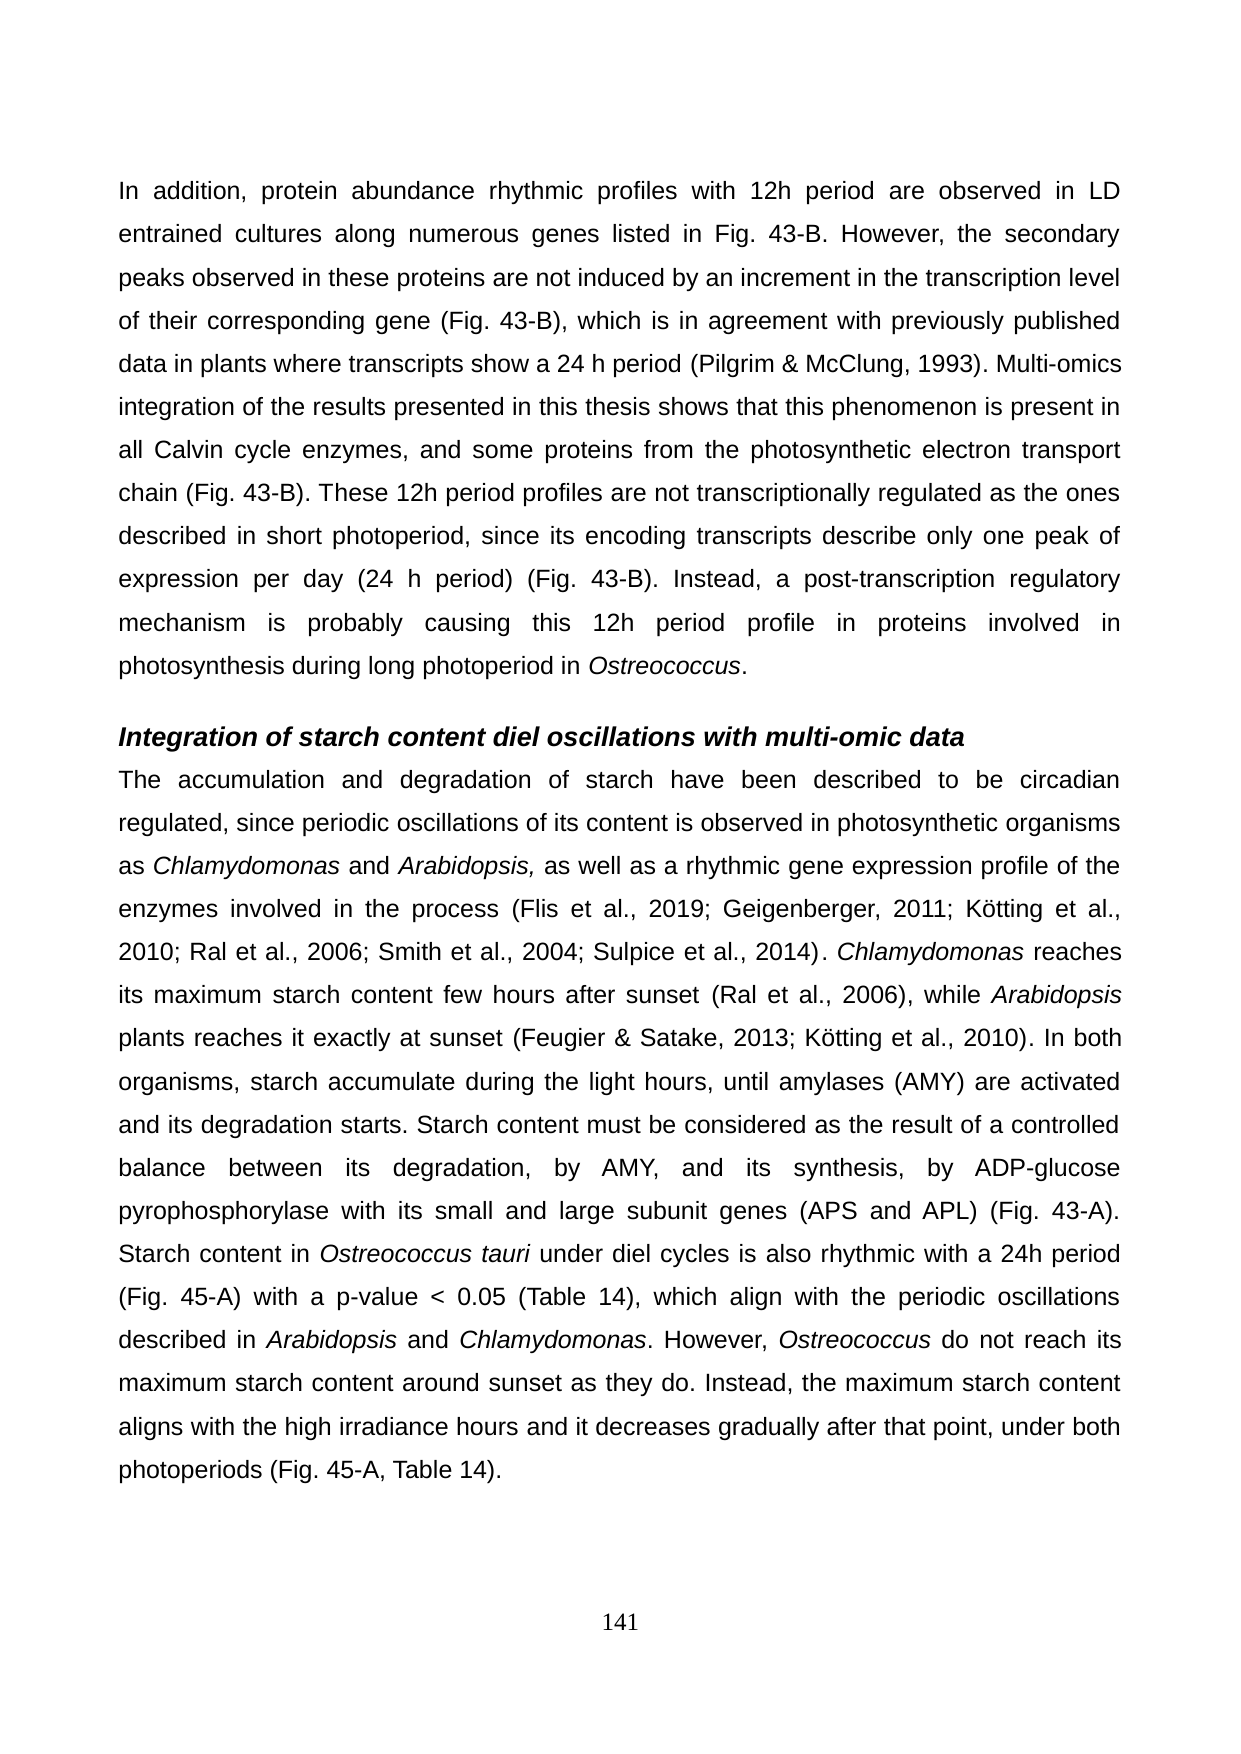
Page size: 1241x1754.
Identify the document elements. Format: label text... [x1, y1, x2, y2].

text The accumulation and degradation of starch have been described to be circadian regulated, since periodic oscillations of its content is observed in photosynthetic organisms as Chlamydomonas and Arabidopsis, as well as a rhythmic gene expression profile of the enzymes involved in the process (Flis et al., 2019; Geigenberger, 2011; Kötting et al., 2010; Ral et al., 2006; Smith et al., 2004; Sulpice et al., 2014)⁠. Chlamydomonas reaches its maximum starch content few hours after sunset (Ral et al., 2006)⁠, while Arabidopsis plants reaches it exactly at sunset (Feugier & Satake, 2013; Kötting et al., 2010)⁠. In both organisms, starch accumulate during the light hours, until amylases (AMY) are activated and its degradation starts. Starch content must be considered as the result of a controlled balance between its degradation, by AMY, and its synthesis, by ADP-glucose pyrophosphorylase with its small and large subunit genes (APS and APL) (Fig. 43-A). Starch content in Ostreococcus tauri under diel cycles is also rhythmic with a 24h period (Fig. 45-A) with a p-value < 0.05 (Table 14), which align with the periodic oscillations described in Arabidopsis and Chlamydomonas. However, Ostreococcus do not reach its maximum starch content around sunset as they do. Instead, the maximum starch content aligns with the high irradiance hours and it decreases gradually after that point, under both photoperiods (Fig. 45-A, Table 14). [118, 765, 1122, 1483]
text In addition, protein abundance rhythmic profiles with 12h period are observed in LD entrained cultures along numerous genes listed in Fig. 43-B. However, the secondary peaks observed in these proteins are not induced by an increment in the transcription level of their corresponding gene (Fig. 43-B), which is in agreement with previously published data in plants where transcripts show a 24 h period (Pilgrim & McClung, 1993)⁠. Multi-omics integration of the results presented in this thesis shows that this phenomenon is present in all Calvin cycle enzymes, and some proteins from the photosynthetic electron transport chain (Fig. 43-B). These 12h period profiles are not transcriptionally regulated as the ones described in short photoperiod, since its encoding transcripts describe only one peak of expression per day (24 h period) (Fig. 43-B). Instead, a post-transcription regulatory mechanism is probably causing this 12h period profile in proteins involved in photosynthesis during long photoperiod in Ostreococcus. [118, 176, 1122, 679]
subtitle Integration of starch content diel oscillations with multi-omic data [118, 721, 1122, 752]
